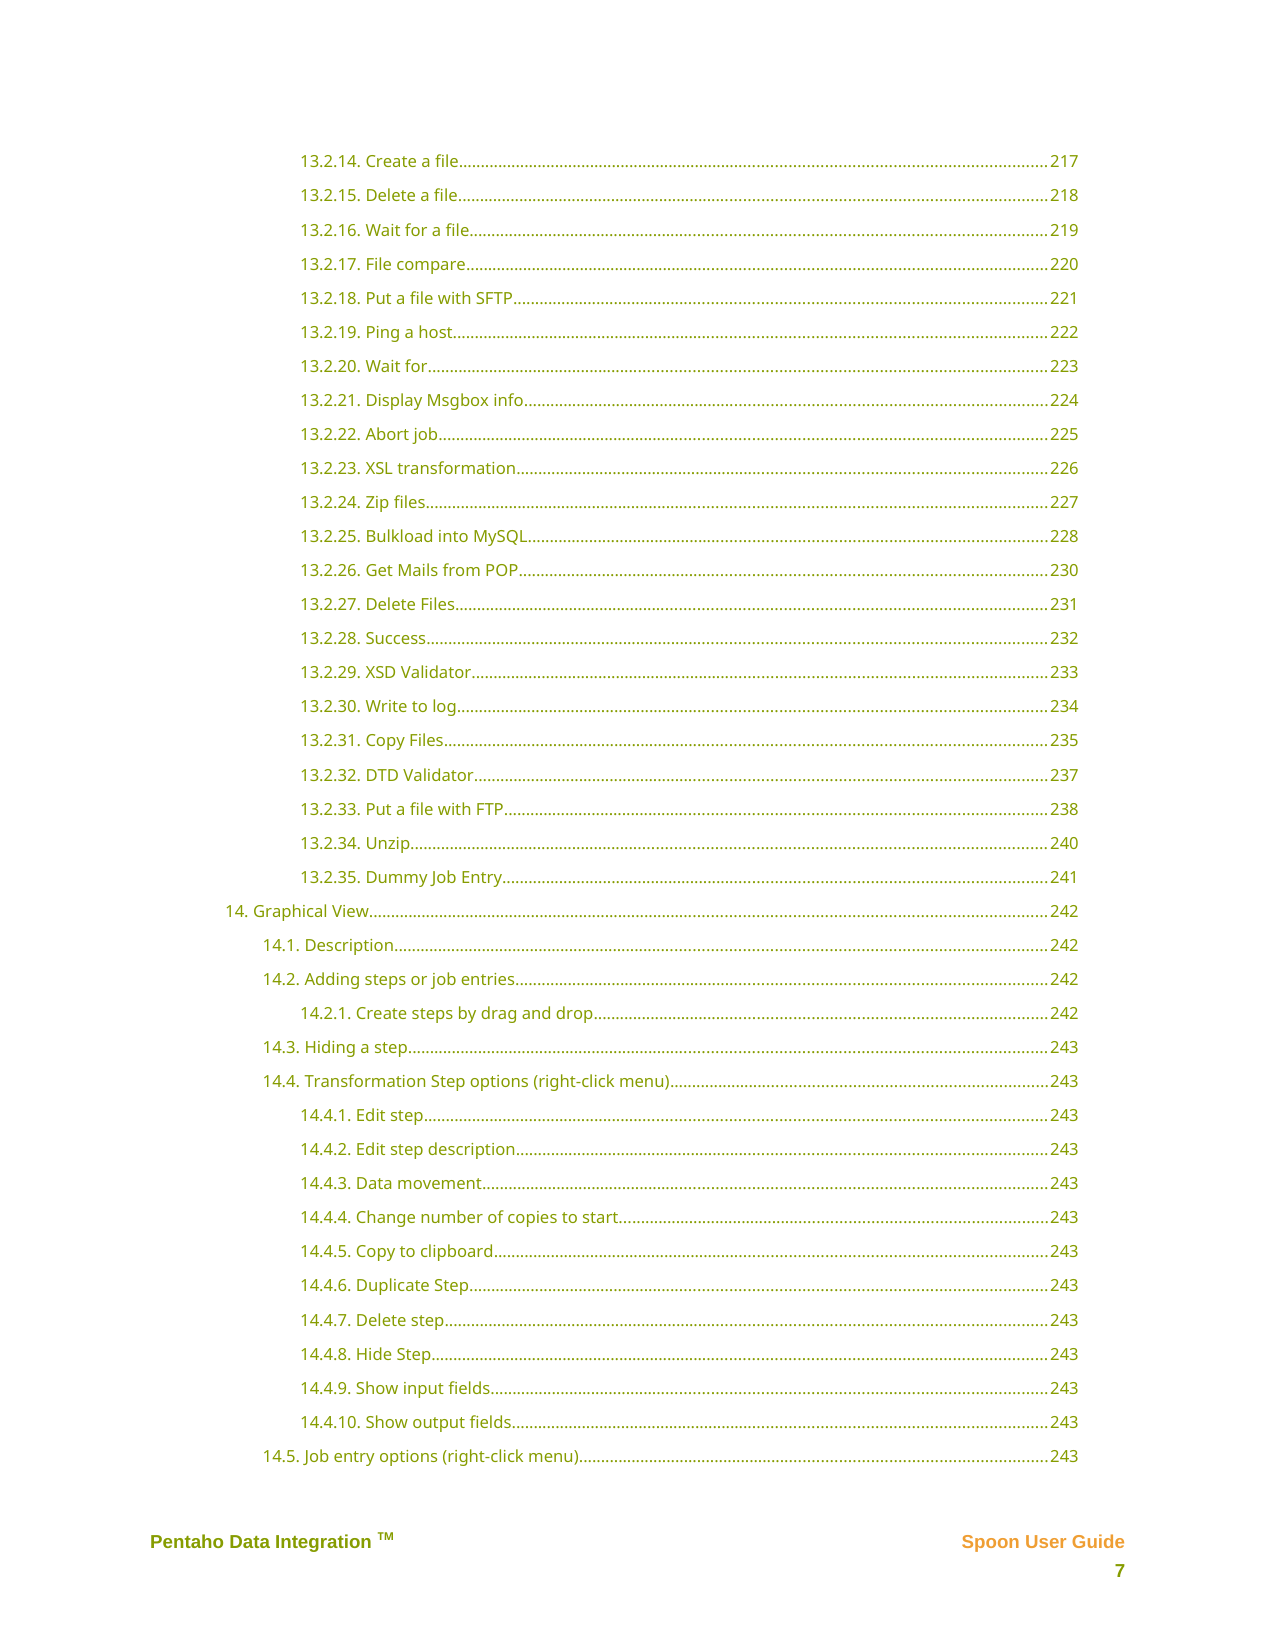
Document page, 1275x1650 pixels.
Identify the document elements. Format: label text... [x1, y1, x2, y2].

text 13.2.29. XSD Validator 233 [300, 661, 1125, 684]
text 13.2.34. Unzip 240 [300, 831, 1125, 854]
text 14.4.10. Show output fields 243 [300, 1410, 1125, 1433]
text 13.2.20. Wait for 223 [300, 354, 1125, 377]
text 13.2.16. Wait for a file 219 [300, 218, 1125, 241]
text 13.2.17. File compare 220 [300, 252, 1125, 275]
text 14.4.3. Data movement 243 [300, 1172, 1125, 1194]
text 14.4.8. Hide Step 243 [300, 1342, 1125, 1365]
text 14.4.1. Edit step 243 [300, 1104, 1125, 1126]
text 13.2.21. Display Msgbox info 224 [300, 388, 1125, 411]
text 14.4.5. Copy to clipboard 243 [300, 1240, 1125, 1263]
text 13.2.25. Bulkload into MySQL 228 [300, 525, 1125, 547]
text 13.2.22. Abort job 225 [300, 422, 1125, 445]
text 13.2.28. Success 232 [300, 627, 1125, 649]
text 13.2.24. Zip files 227 [300, 491, 1125, 513]
text 13.2.32. DTD Validator 237 [300, 763, 1125, 786]
text 13.2.14. Create a file 217 [300, 150, 1125, 173]
text 14.4. Transformation Step options (right-click menu) 243 [262, 1070, 1125, 1092]
text 13.2.15. Delete a file 218 [300, 184, 1125, 207]
text 13.2.19. Ping a host 222 [300, 320, 1125, 343]
text 14.2.1. Create steps by drag and drop 242 [300, 1002, 1125, 1024]
text 14.4.7. Delete step 243 [300, 1308, 1125, 1331]
text 13.2.31. Copy Files 235 [300, 729, 1125, 752]
text 13.2.30. Write to log 234 [300, 695, 1125, 718]
text 13.2.27. Delete Files 231 [300, 593, 1125, 616]
text 13.2.23. XSL transformation 226 [300, 457, 1125, 479]
text 14.3. Hiding a step 243 [262, 1036, 1125, 1058]
text 14. Graphical View 242 [225, 899, 1200, 922]
text 14.4.2. Edit step description 243 [300, 1138, 1125, 1161]
text 14.1. Description 242 [262, 933, 1125, 956]
text 13.2.35. Dummy Job Entry 241 [300, 865, 1125, 888]
text 14.4.6. Duplicate Step 243 [300, 1274, 1125, 1297]
text 14.2. Adding steps or job entries 242 [262, 967, 1125, 990]
text 14.4.9. Show input fields 243 [300, 1376, 1125, 1399]
text 14.5. Job entry options (right-click menu) 243 [262, 1444, 1125, 1467]
text 13.2.33. Put a file with FTP 238 [300, 797, 1125, 820]
text 14.4.4. Change number of copies to start... 243 [300, 1206, 1125, 1229]
text 13.2.18. Put a file with SFTP 221 [300, 286, 1125, 309]
text 13.2.26. Get Mails from POP 230 [300, 559, 1125, 581]
